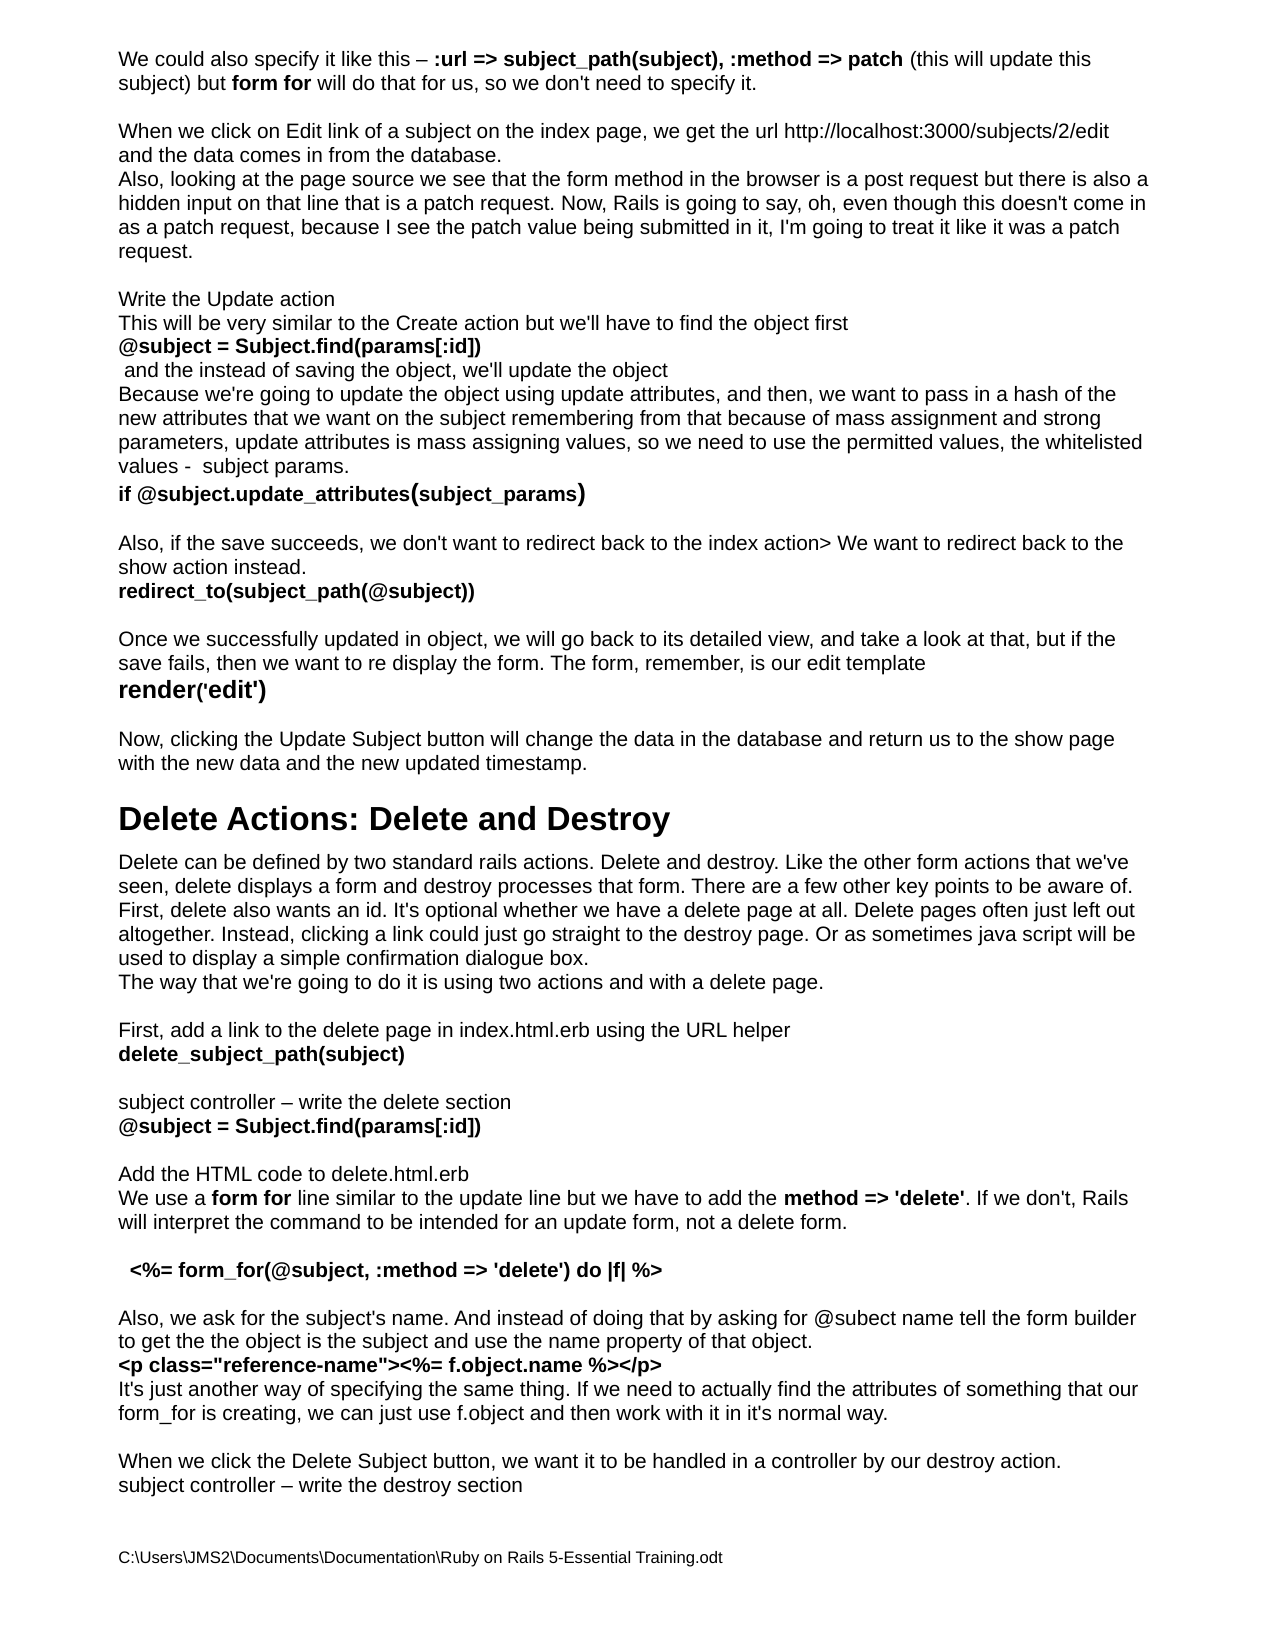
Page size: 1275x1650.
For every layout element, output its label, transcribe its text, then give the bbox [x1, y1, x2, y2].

text Add the HTML code to delete.html.erb [118, 1162, 1157, 1186]
text Once we successfully updated in object, we will go back to its detailed view, and take a look at that, but if the save fails, then we want to re display the form. The form, remember, is our edit template [118, 627, 1157, 674]
text When we click on Edit link of a subject on the index page, we get the url http://localhost:3000/subjects/2/edit [118, 119, 1157, 143]
text Also, we ask for the subject's name. And instead of doing that by asking for @subect name tell the form builder to get the the object is the subject and use the name property of that object. [118, 1305, 1157, 1353]
text When we click the Delete Subject button, we want it to be handled in a controller by our destroy action. [118, 1449, 1157, 1473]
text Now, clicking the Update Subject button will change the data in the database and return us to the show page with the new data and the new updated timestamp. [118, 727, 1157, 775]
text We use a form for line similar to the update line but we have to add the method => 'delete'. If we don't, Rails will interpret the command to be intended for an update form, not a delete form. [118, 1186, 1157, 1233]
text This will be very similar to the Create action but we'll have to find the object first [118, 310, 1157, 334]
text <%= form_for(@subject, :method => 'delete') do |f| %> [118, 1233, 1157, 1305]
text and the instead of saving the object, we'll update the object [118, 358, 1157, 382]
text subject controller – write the delete section [118, 1090, 1157, 1114]
text Because we're going to update the object using update attributes, and then, we want to pass in a hash of the new attributes that we want on the subject remembering from that because of mass assignment and strong parameters, update attributes is mass assigning values, so we need to use the permitted values, the whitelisted values - subject params. [118, 382, 1157, 478]
text Also, if the save succeeds, we don't want to redirect back to the index action> We want to redirect back to the show action instead. [118, 531, 1157, 579]
subtitle render('edit') [118, 674, 1157, 703]
text First, add a link to the delete page in index.html.erb using the URL helper [118, 1018, 1157, 1042]
subtitle @subject = Subject.find(params[:id]) [118, 1114, 1157, 1138]
subtitle @subject = Subject.find(params[:id]) [118, 334, 1157, 358]
subtitle redirect_to(subject_path(@subject)) [118, 579, 1157, 603]
subtitle if @subject.update_attributes(subject_params) [118, 478, 1157, 507]
text and the data comes in from the database. [118, 143, 1157, 167]
subtitle delete_subject_path(subject) [118, 1042, 1157, 1066]
text Also, looking at the page source we see that the form method in the browser is a post request but there is also a hidden input on that line that is a patch request. Now, Rails is going to say, oh, even though this doesn't come in as a patch request, because I see the patch value being submitted in it, I'm going to treat it like it was a patch request. [118, 167, 1157, 262]
text <p class="reference-name"><%= f.object.name %></p> [118, 1353, 1157, 1377]
text Write the Update action [118, 286, 1157, 310]
subtitle Delete Actions: Delete and Destroy [118, 799, 1157, 838]
text We could also specify it like this – :url => subject_path(subject), :method => patch (this will update this subject) but form for will do that for us, so we don't need to specify it. [118, 47, 1157, 95]
text subject controller – write the destroy section [118, 1473, 1157, 1497]
text Delete can be defined by two standard rails actions. Delete and destroy. Like the other form actions that we've seen, delete displays a form and destroy processes that form. There are a few other key points to be aware of. First, delete also wants an id. It's optional whether we have a delete page at all. Delete pages often just left out altogether. Instead, clicking a link could just go straight to the destroy page. Or as sometimes java script will be used to display a simple confirmation dialogue box. [118, 850, 1157, 970]
text It's just another way of specifying the same thing. If we need to actually find the attributes of something that our form_for is creating, we can just use f.object and then work with it in it's normal way. [118, 1377, 1157, 1425]
text The way that we're going to do it is using two actions and with a delete page. [118, 970, 1157, 994]
